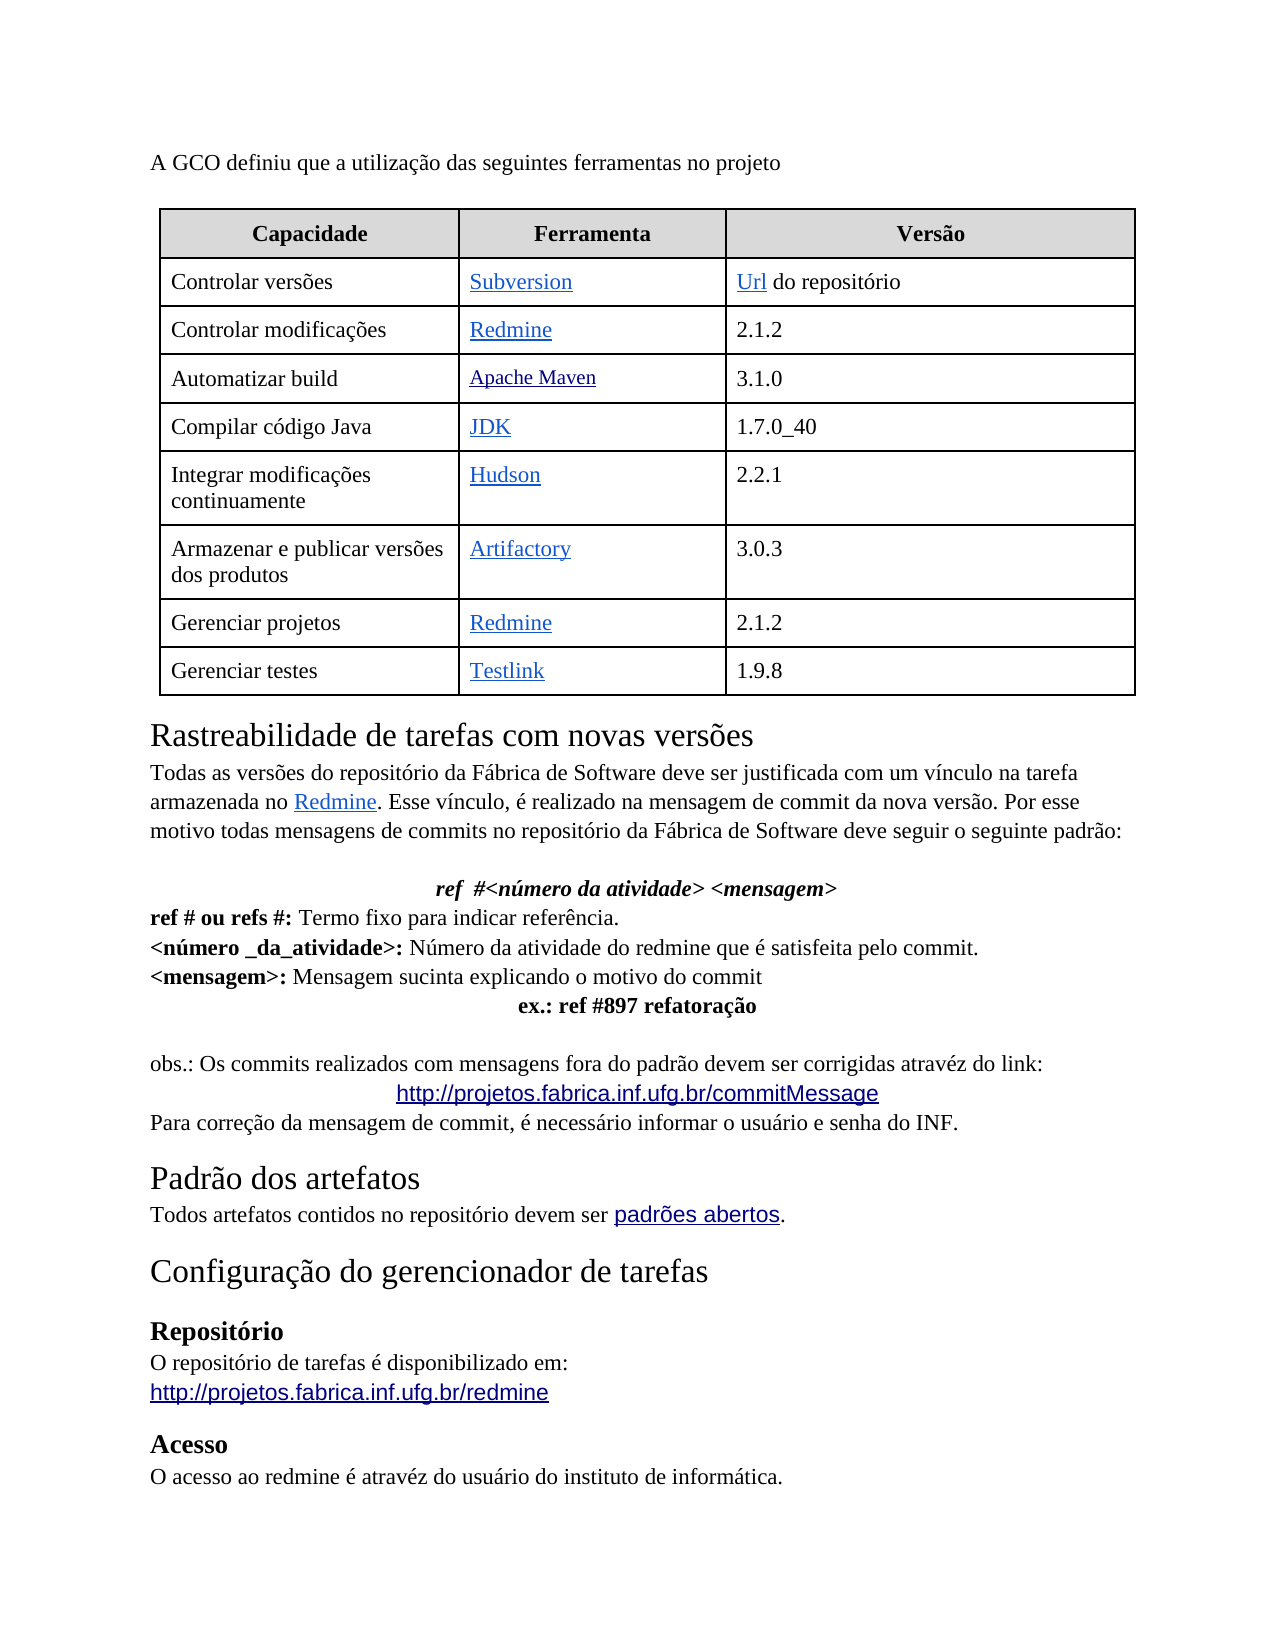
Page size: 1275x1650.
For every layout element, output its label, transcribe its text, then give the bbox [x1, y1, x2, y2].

table_cell Armazenar e publicar versões dos produtos [161, 526, 458, 597]
subtitle Configuração do gerencionador de tarefas [150, 1252, 1125, 1289]
text http://projetos.fabrica.inf.ufg.br/commitMessage [150, 1080, 1125, 1106]
text <número _da_atividade>: Número da atividade do redmine que é satisfeita pelo commit. [150, 934, 1125, 960]
table_cell 1.9.8 [727, 648, 1134, 694]
text ref #<número da atividade> <mensagem> [150, 876, 1125, 902]
table_cell Apache Maven [460, 355, 725, 402]
table_cell Redmine [460, 600, 725, 646]
subtitle Repositório [150, 1316, 1125, 1346]
subtitle Padrão dos artefatos [150, 1160, 1125, 1197]
table_header Ferramenta [460, 210, 725, 257]
text <mensagem>: Mensagem sucinta explicando o motivo do commit [150, 964, 1125, 989]
table_cell Redmine [460, 307, 725, 353]
table_cell Artifactory [460, 526, 725, 597]
table_cell Controlar versões [161, 259, 458, 305]
table_cell JDK [460, 404, 725, 450]
table_cell Integrar modificações continuamente [161, 452, 458, 524]
text ref # ou refs #: Termo fixo para indicar referência. [150, 905, 1125, 931]
table_cell Url do repositório [727, 259, 1134, 305]
text Todas as versões do repositório da Fábrica de Software deve ser justificada com um vínculo na tarefa armazenada no Redmine. Esse vínculo, é realizado na mensagem de commit da nova versão. Por esse motivo todas mensagens de commits no repositório da Fábrica de Software deve seguir o seguinte padrão: [150, 759, 1125, 843]
table_cell Subversion [460, 259, 725, 305]
table_cell 2.1.2 [727, 307, 1134, 353]
table_cell Testlink [460, 648, 725, 694]
table_cell Gerenciar projetos [161, 600, 458, 646]
table_cell 3.1.0 [727, 355, 1134, 402]
text ex.: ref #897 refatoração [150, 993, 1125, 1018]
subtitle Acesso [150, 1429, 1125, 1459]
table_cell 2.1.2 [727, 600, 1134, 646]
text Todos artefatos contidos no repositório devem ser padrões abertos. [150, 1202, 1125, 1228]
text A GCO definiu que a utilização das seguintes ferramentas no projeto [150, 150, 1125, 175]
text O acesso ao redmine é atravéz do usuário do instituto de informática. [150, 1464, 1125, 1489]
text obs.: Os commits realizados com mensagens fora do padrão devem ser corrigidas atravéz do link: [150, 1051, 1125, 1077]
table_header Capacidade [161, 210, 458, 257]
subtitle Rastreabilidade de tarefas com novas versões [150, 717, 1125, 754]
text http://projetos.fabrica.inf.ufg.br/redmine [150, 1379, 1125, 1405]
text Para correção da mensagem de commit, é necessário informar o usuário e senha do INF. [150, 1110, 1125, 1135]
table_cell 2.2.1 [727, 452, 1134, 524]
text O repositório de tarefas é disponibilizado em: [150, 1350, 1125, 1376]
table_cell Gerenciar testes [161, 648, 458, 694]
table_cell Compilar código Java [161, 404, 458, 450]
table_cell 3.0.3 [727, 526, 1134, 597]
table_cell Automatizar build [161, 355, 458, 402]
table_cell Hudson [460, 452, 725, 524]
table_cell Controlar modificações [161, 307, 458, 353]
table_cell 1.7.0_40 [727, 404, 1134, 450]
table_header Versão [727, 210, 1134, 257]
